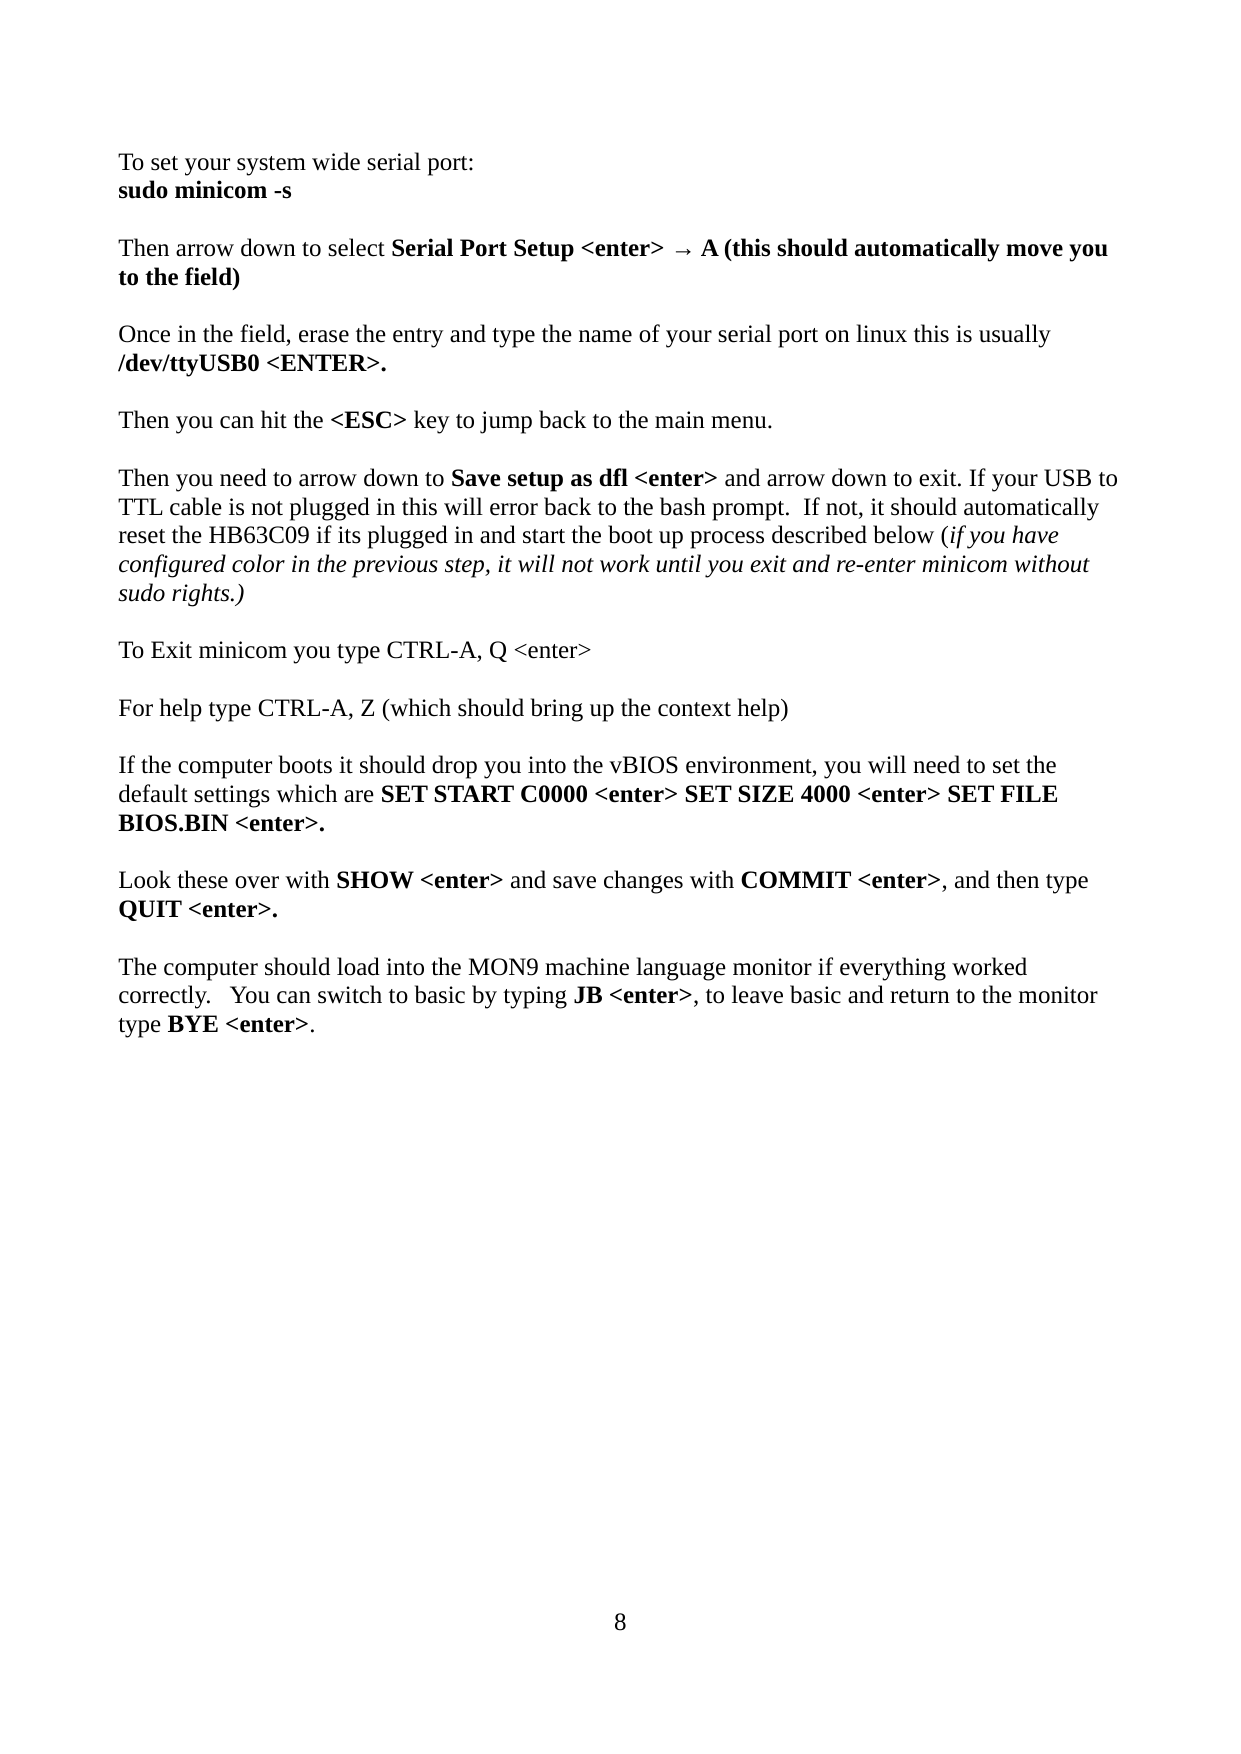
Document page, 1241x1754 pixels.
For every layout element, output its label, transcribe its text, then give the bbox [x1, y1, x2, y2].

text sudo minicom -s [118, 176, 1122, 204]
text The computer should load into the MON9 machine language monitor if everything worked correctly. You can switch to basic by typing JB <enter>, to leave basic and return to the monitor type BYE <enter>. [118, 952, 1122, 1038]
text Then you need to arrow down to Save setup as dfl <enter> and arrow down to exit. If your USB to TTL cable is not plugged in this will error back to the bash prompt. If not, it should automatically reset the HB63C09 if its plugged in and start the boot up process described below (if you have configured color in the previous step, it will not work until you exit and re-enter minicom without sudo rights.) [118, 463, 1122, 607]
text For help type CTRL-A, Z (which should bring up the context help) [118, 693, 1122, 722]
text Once in the field, erase the entry and type the name of your serial port on linux this is usually /dev/ttyUSB0 <ENTER>. [118, 319, 1122, 377]
text Then arrow down to select Serial Port Setup <enter> → A (this should automatically move you to the field) [118, 233, 1122, 291]
text Look these over with SHOW <enter> and save changes with COMMIT <enter>, and then type QUIT <enter>. [118, 866, 1122, 923]
text Then you can hit the <ESC> key to jump back to the main menu. [118, 406, 1122, 434]
text If the computer boots it should drop you into the vBIOS environment, you will need to set the default settings which are SET START C0000 <enter> SET SIZE 4000 <enter> SET FILE BIOS.BIN <enter>. [118, 751, 1122, 837]
text To set your system wide serial port: [118, 147, 1122, 176]
text To Exit minicom you type CTRL-A, Q <enter> [118, 636, 1122, 664]
